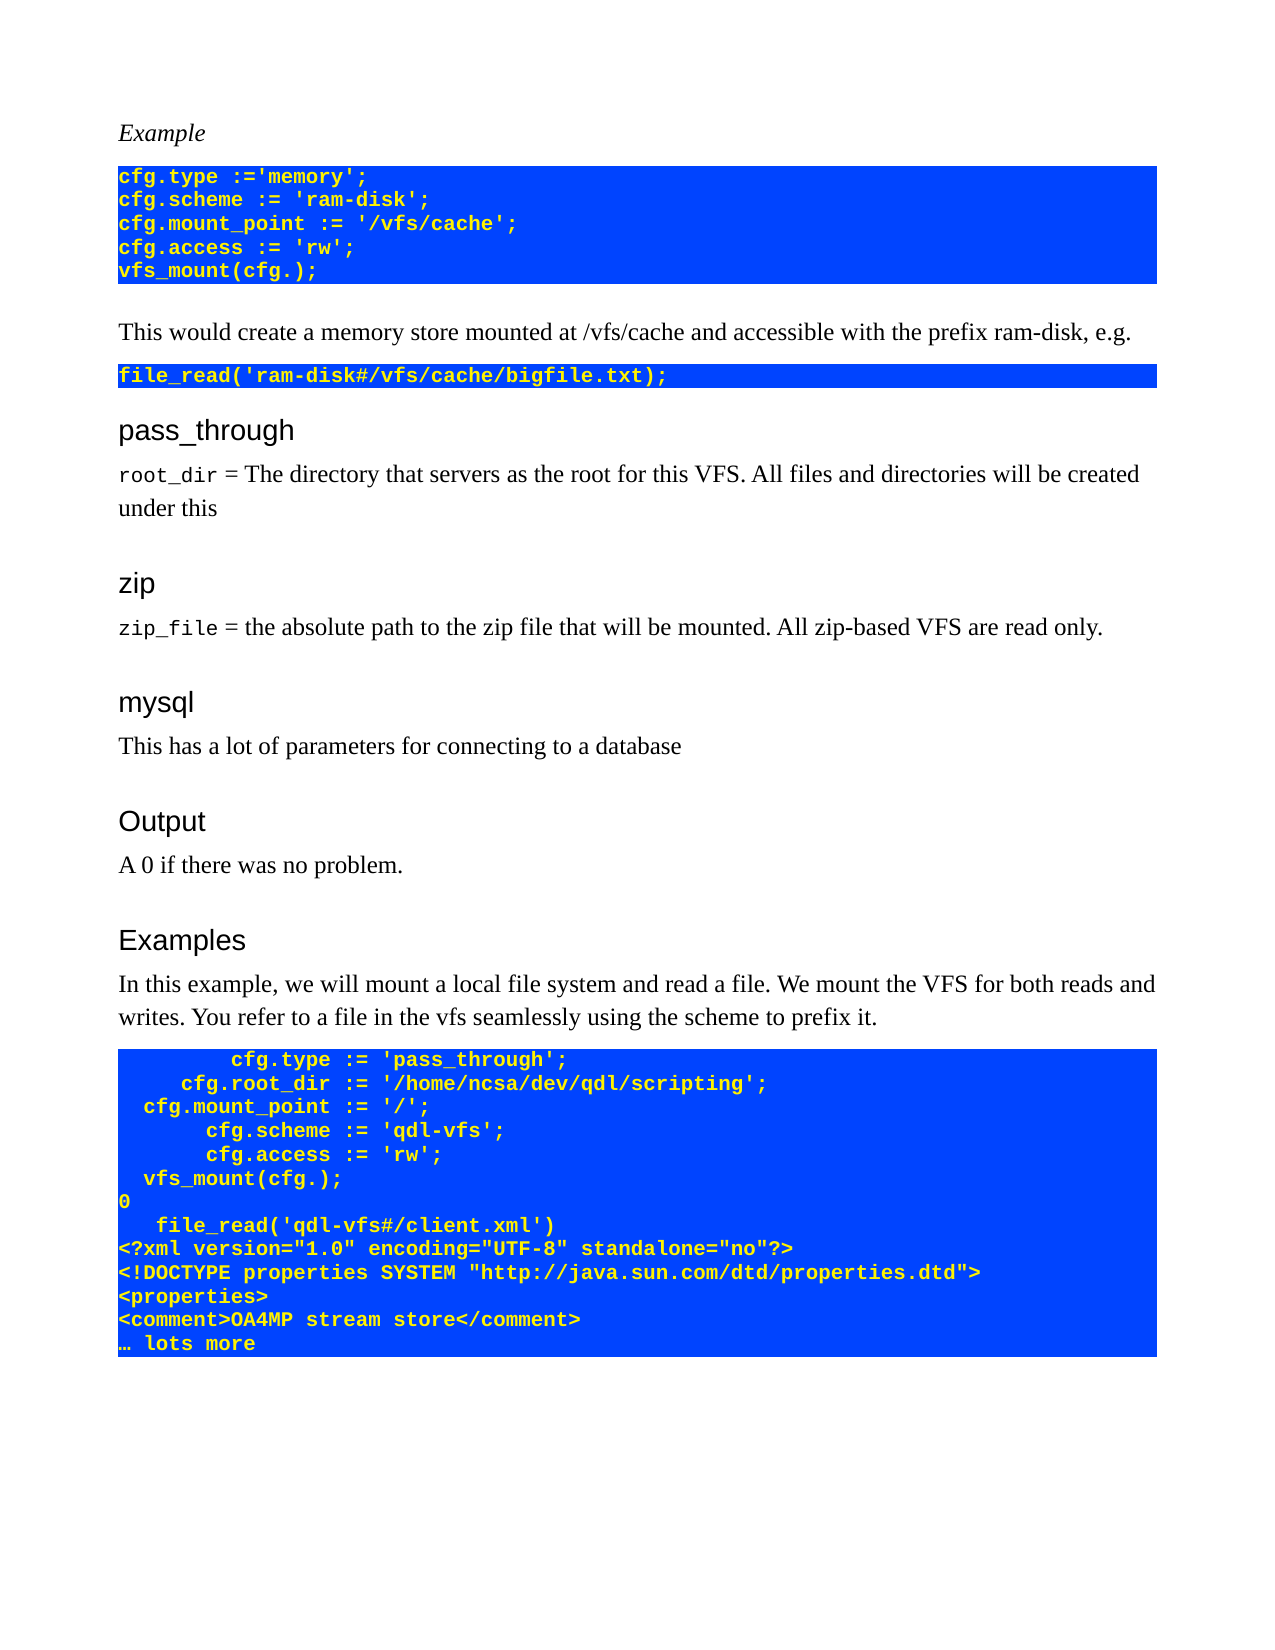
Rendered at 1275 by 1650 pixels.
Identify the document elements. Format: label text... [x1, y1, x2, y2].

text root_dir = The directory that servers as the root for this VFS. All files and directories will be created under this [118, 459, 1157, 522]
subtitle Output [118, 804, 1157, 837]
text A 0 if there was no problem. [118, 850, 1157, 879]
text zip_file = the absolute path to the zip file that will be mounted. All zip-based VFS are read only. [118, 612, 1157, 641]
text file_read('qdl-vfs#/client.xml') [118, 1215, 1157, 1238]
text cfg.mount_point := '/vfs/cache'; [118, 213, 1157, 237]
text … lots more [118, 1333, 1157, 1357]
text 0 [118, 1191, 1157, 1215]
text This would create a memory store mounted at /vfs/cache and accessible with the prefix ram-disk, e.g. [118, 284, 1157, 346]
text cfg.type :='memory'; [118, 166, 1157, 189]
text In this example, we will mount a local file system and read a file. We mount the VFS for both reads and writes. You refer to a file in the vfs seamlessly using the scheme to prefix it. [118, 969, 1157, 1030]
text cfg.mount_point := '/'; [118, 1097, 1157, 1120]
text cfg.access := 'rw'; [118, 237, 1157, 260]
text file_read('ram-disk#/vfs/cache/bigfile.txt); [118, 364, 1157, 388]
subtitle mysql [118, 685, 1157, 719]
text cfg.root_dir := '/home/ncsa/dev/qdl/scripting'; [118, 1073, 1157, 1097]
text cfg.scheme := 'ram-disk'; [118, 189, 1157, 213]
text This has a lot of parameters for connecting to a database [118, 731, 1157, 760]
text cfg.access := 'rw'; [118, 1144, 1157, 1167]
subtitle pass_through [118, 413, 1157, 447]
text <comment>OA4MP stream store</comment> [118, 1309, 1157, 1333]
text cfg.type := 'pass_through'; [118, 1049, 1157, 1073]
subtitle Examples [118, 923, 1157, 956]
text vfs_mount(cfg.); [118, 260, 1157, 284]
text <!DOCTYPE properties SYSTEM "http://java.sun.com/dtd/properties.dtd"> [118, 1262, 1157, 1286]
text <properties> [118, 1286, 1157, 1309]
text vfs_mount(cfg.); [118, 1167, 1157, 1191]
subtitle zip [118, 566, 1157, 599]
text <?xml version="1.0" encoding="UTF-8" standalone="no"?> [118, 1238, 1157, 1262]
text cfg.scheme := 'qdl-vfs'; [118, 1120, 1157, 1144]
text Example [118, 118, 1157, 147]
